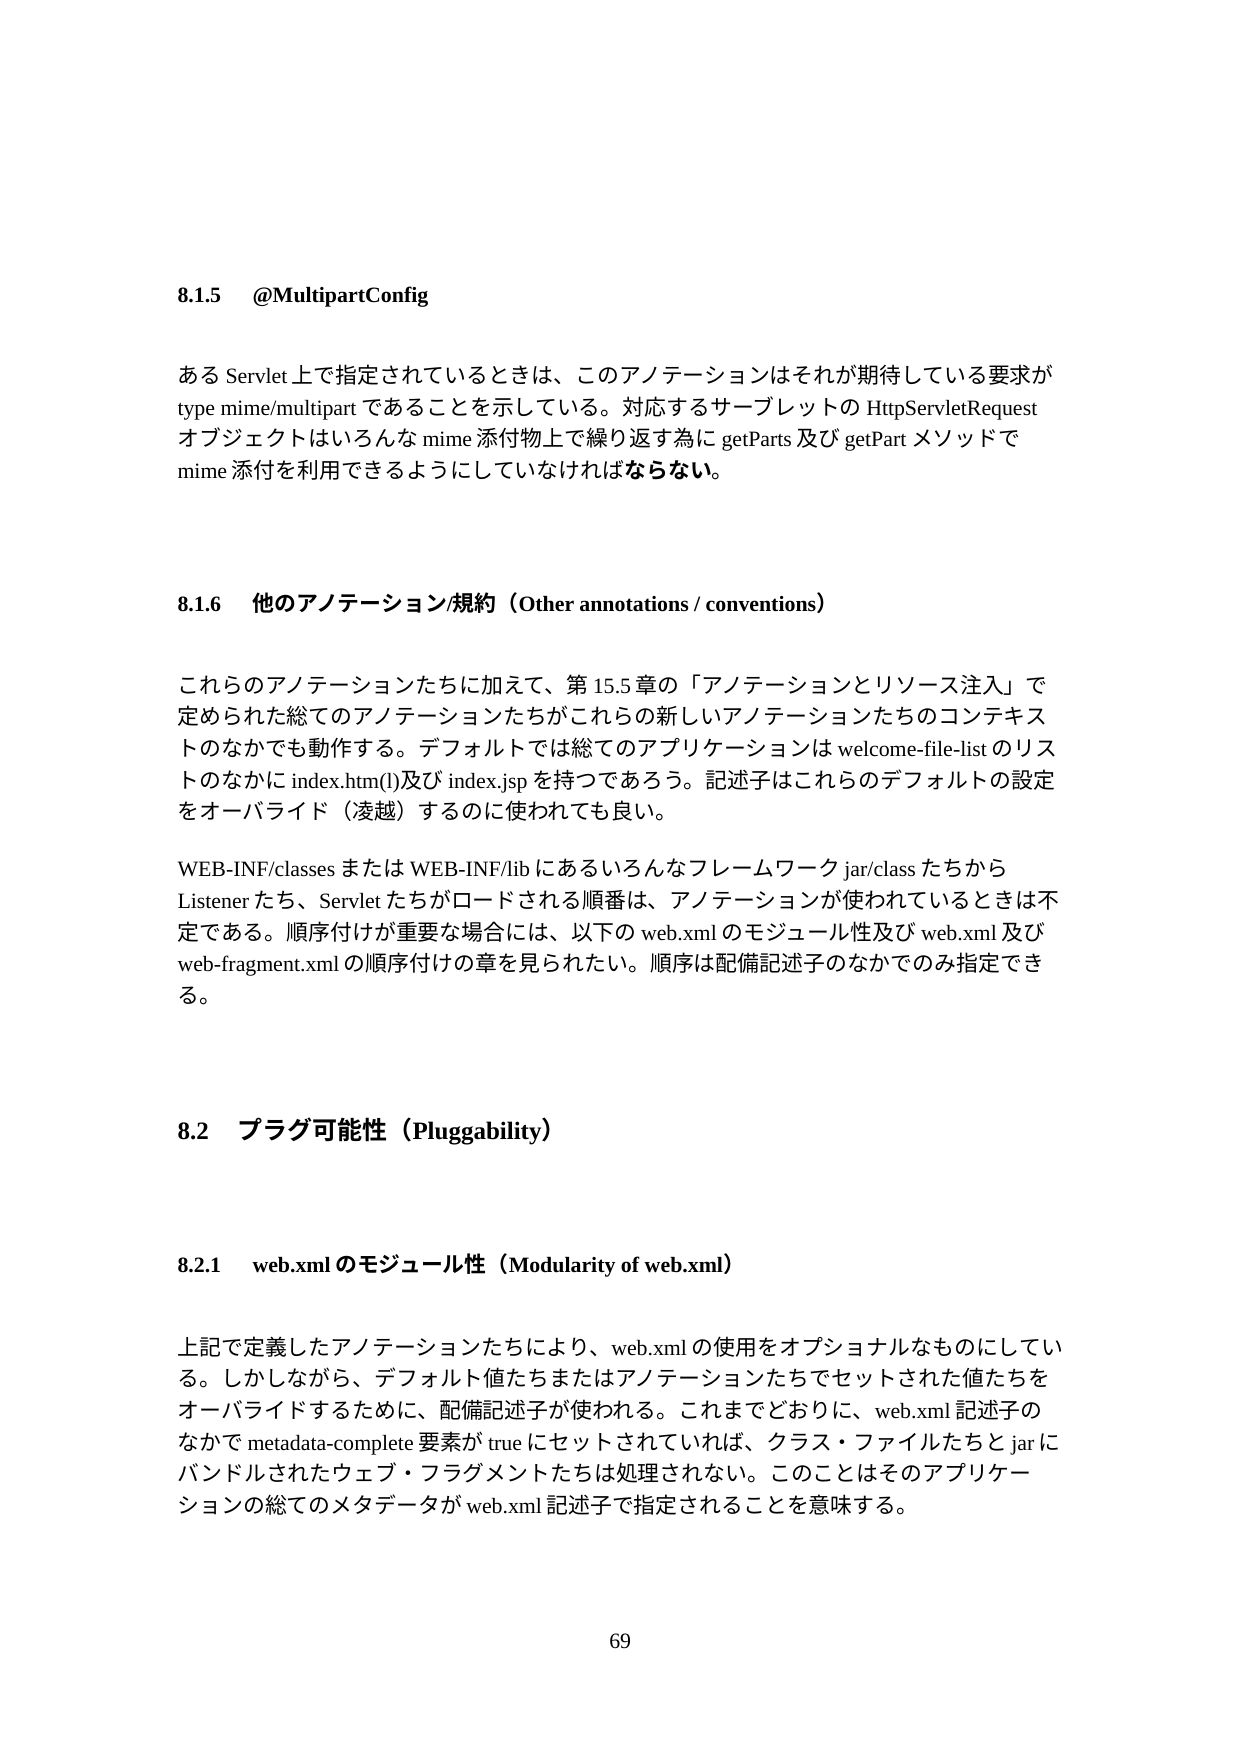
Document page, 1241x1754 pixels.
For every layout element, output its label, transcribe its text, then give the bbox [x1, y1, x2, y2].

subtitle @MultipartConfig [177, 282, 1063, 308]
text これらのアノテーションたちに加えて、第15.5章の「アノテーションとリソース注入」で定められた総てのアノテーションたちがこれらの新しいアノテーションたちのコンテキストのなかでも動作する。デフォルトでは総てのアプリケーションはwelcome-file-listのリストのなかにindex.htm(l)及びindex.jspを持つであろう。記述子はこれらのデフォルトの設定をオーバライド（凌越）するのに使われても良い。 [177, 668, 1063, 826]
text WEB-INF/classesまたはWEB-INF/libにあるいろんなフレームワークjar/classたちからListenerたち、Servletたちがロードされる順番は、アノテーションが使われているときは不定である。順序付けが重要な場合には、以下のweb.xmlのモジュール性及びweb.xml及びweb-fragment.xmlの順序付けの章を見られたい。順序は配備記述子のなかでのみ指定できる。 [177, 851, 1063, 1009]
subtitle プラグ可能性（Pluggability） [177, 1110, 1063, 1147]
text 上記で定義したアノテーションたちにより、web.xmlの使用をオプショナルなものにしている。しかしながら、デフォルト値たちまたはアノテーションたちでセットされた値たちをオーバライドするために、配備記述子が使われる。これまでどおりに、web.xml記述子のなかでmetadata-complete要素がtrueにセットされていれば、クラス・ファイルたちとjarにバンドルされたウェブ・フラグメントたちは処理されない。このことはそのアプリケーションの総てのメタデータがweb.xml記述子で指定されることを意味する。 [177, 1329, 1063, 1519]
text あるServlet上で指定されているときは、このアノテーションはそれが期待している要求がtype mime/multipartであることを示している。対応するサーブレットのHttpServletRequestオブジェクトはいろんなmime添付物上で繰り返す為にgetParts及びgetPartメソッドでmime添付を利用できるようにしていなければならない。 [177, 358, 1063, 485]
subtitle 他のアノテーション/規約（Other annotations / conventions） [177, 586, 1063, 617]
subtitle web.xmlのモジュール性（Modularity of web.xml） [177, 1247, 1063, 1279]
